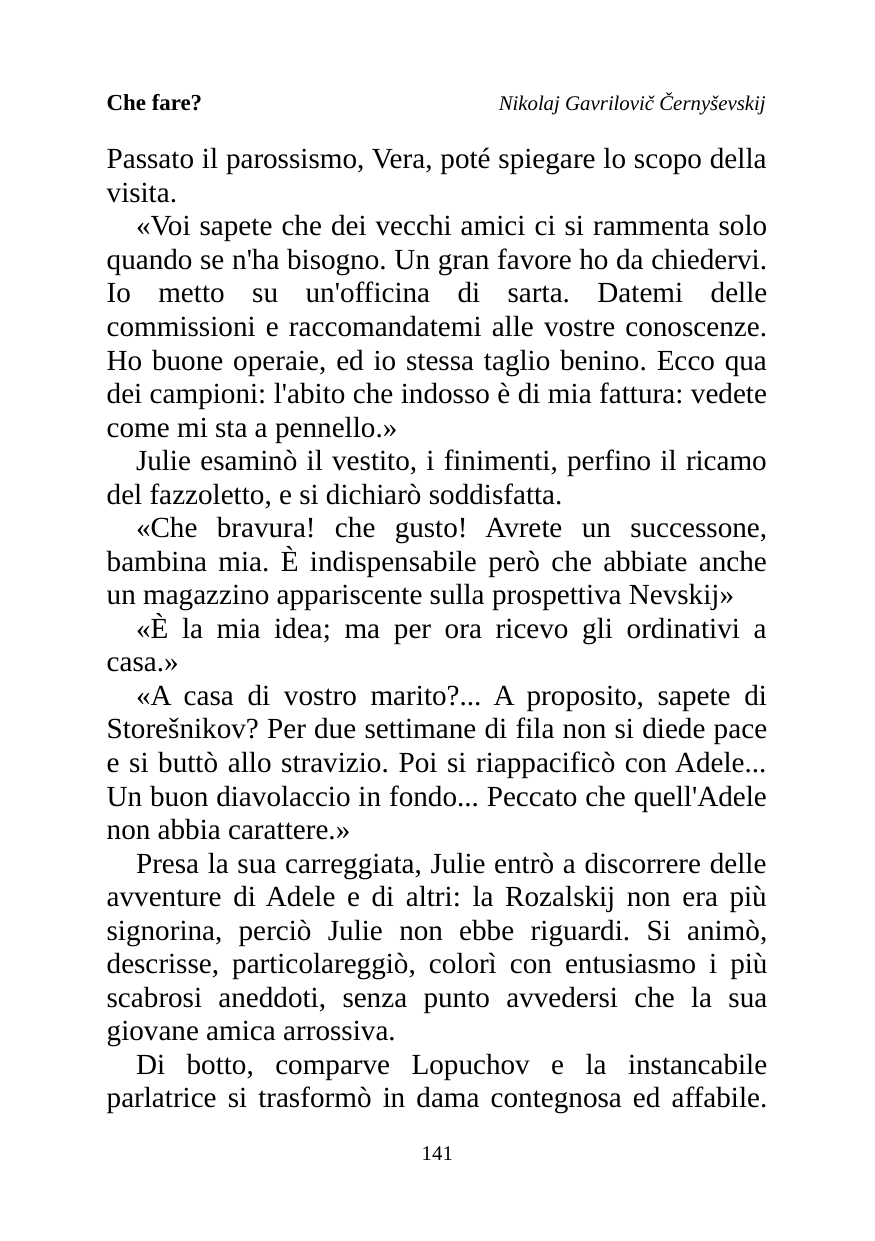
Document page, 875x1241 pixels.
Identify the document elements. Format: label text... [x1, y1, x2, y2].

text «A casa di vostro marito?... A proposito, sapete di Storešnikov? Per due settimane di fila non si diede pace e si buttò allo stravizio. Poi si riappacificò con Adele... Un buon diavolaccio in fondo... Peccato che quell'Adele non abbia carattere.» [106, 678, 768, 846]
text Di botto, comparve Lopuchov e la instancabile parlatrice si trasformò in dama contegnosa ed affabile. [106, 1047, 768, 1114]
text «È la mia idea; ma per ora ricevo gli ordinativi a casa.» [106, 611, 768, 678]
text «Voi sapete che dei vecchi amici ci si rammenta solo quando se n'ha bisogno. Un gran favore ho da chiedervi. Io metto su un'officina di sarta. Datemi delle commissioni e raccomandatemi alle vostre conoscenze. Ho buone operaie, ed io stessa taglio benino. Ecco qua dei campioni: l'abito che indosso è di mia fattura: vedete come mi sta a pennello.» [106, 208, 768, 443]
text Passato il parossismo, Vera, poté spiegare lo scopo della visita. [106, 141, 768, 208]
text Julie esaminò il vestito, i finimenti, perfino il ricamo del fazzoletto, e si dichiarò soddisfatta. [106, 443, 768, 510]
text «Che bravura! che gusto! Avrete un successone, bambina mia. È indispensabile però che abbiate anche un magazzino appariscente sulla prospettiva Nevskij» [106, 510, 768, 611]
text Presa la sua carreggiata, Julie entrò a discorrere delle avventure di Adele e di altri: la Rozalskij non era più signorina, perciò Julie non ebbe riguardi. Si animò, descrisse, particolareggiò, colorì con entusiasmo i più scabrosi aneddoti, senza punto avvedersi che la sua giovane amica arrossiva. [106, 846, 768, 1047]
